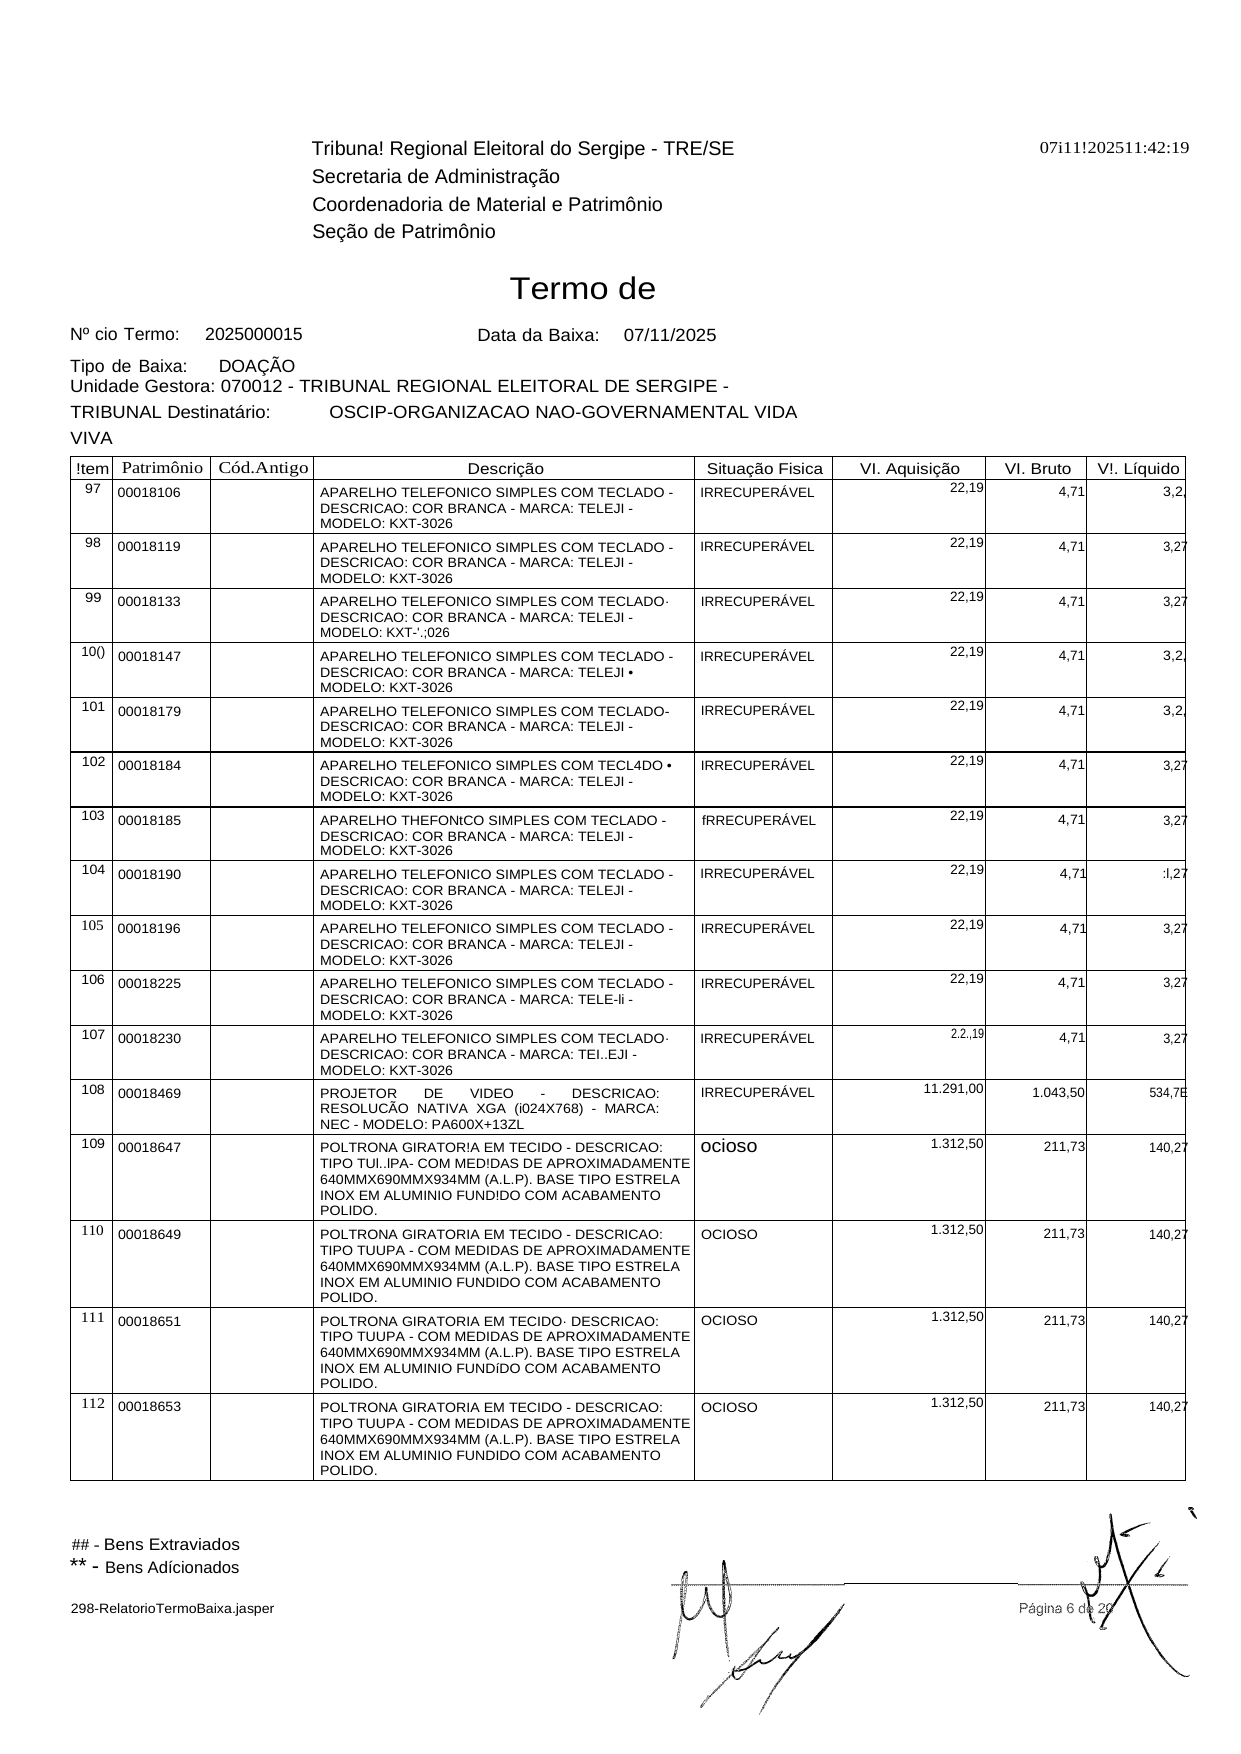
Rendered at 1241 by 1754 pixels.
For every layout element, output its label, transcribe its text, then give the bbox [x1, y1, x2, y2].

table_header !tem [71, 457, 112, 478]
text Data da Baixa: 07/11/2025 [477, 324, 1221, 345]
table_cell 108 [71, 1080, 112, 1134]
table_cell 00018653 [113, 1394, 210, 1480]
table_cell 22,19 [833, 534, 985, 587]
table_cell IRRECUPERÁVEL [695, 480, 832, 533]
table_cell IRRECUPERÁVEL [695, 534, 832, 587]
table_cell 00018469 [113, 1080, 210, 1134]
table_cell :l,27 [1087, 861, 1185, 915]
table_cell APARELHO THEFONtCO SIMPLES COM TECLADO - DESCRICAO: COR BRANCA - MARCA: TELEJI - MODELO: KXT-3026 [314, 808, 694, 860]
table_cell APARELHO TELEFONICO SIMPLES COM TECLADO - DESCRICAO: COR BRANCA - MARCA: TELEJI - MODELO: KXT-3026 [314, 916, 694, 970]
table_cell 4,71 [986, 589, 1086, 642]
table_cell 22,19 [833, 971, 985, 1025]
table_cell [211, 861, 313, 915]
table_cell POLTRONA GIRATORIA EM TECIDO - DESCRICAO: TIPO TUUPA - COM MEDIDAS DE APROXIMADAMENTE 640MMX690MMX934MM (A.L.P). BASE TIPO ESTRELA INOX EM ALUMINIO FUNDIDO COM ACABAMENTO POLIDO. [314, 1221, 694, 1307]
table_cell 101 [71, 698, 112, 751]
table_cell 140,27 [1087, 1135, 1185, 1220]
table_cell APARELHO TELEFONICO SIMPLES COM TECLADO· DESCRICAO: COR BRANCA - MARCA: TELEJI - MODELO: KXT-'.;026 [314, 589, 694, 642]
table_cell 4,71 [986, 643, 1086, 697]
picture [671, 1560, 845, 1715]
table_cell 4,71 [986, 698, 1086, 751]
table_cell 00018649 [113, 1221, 210, 1307]
table_cell 00018106 [113, 480, 210, 533]
table_cell 00018184 [113, 753, 210, 806]
table_cell 3,2, [1087, 698, 1185, 751]
text ** - Bens Adícionados [68, 1554, 1018, 1578]
table_cell 4,71 [986, 808, 1086, 860]
table_cell 4,71 [986, 971, 1086, 1025]
table_cell 22,19 [833, 698, 985, 751]
table_cell 140,27 [1087, 1394, 1185, 1480]
table_cell 102 [71, 753, 112, 806]
table_cell APARELHO TELEFONICO SIMPLES COM TECLADO- DESCRICAO: COR BRANCA - MARCA: TELEJI - MODELO: KXT-3026 [314, 698, 694, 751]
table_cell [211, 643, 313, 697]
table_cell 4,71 [986, 753, 1086, 806]
table_cell 1.312,50 [833, 1308, 985, 1393]
table_cell APARELHO TELEFONICO SIMPLES COM TECLADO - DESCRICAO: COR BRANCA - MARCA: TELEJI - MODELO: KXT-3026 [314, 861, 694, 915]
table_cell [211, 1026, 313, 1079]
table_cell APARELHO TELEFONICO SIMPLES COM TECLADO - DESCRICAO: COR BRANCA - MARCA: TELEJI - MODELO: KXT-3026 [314, 534, 694, 587]
table_header Patrimônio [113, 457, 210, 478]
table_cell OCIOSO [695, 1394, 832, 1480]
table_cell [211, 1221, 313, 1307]
table_cell 3,27 [1087, 1026, 1185, 1079]
table_cell 110 [71, 1221, 112, 1307]
table_cell IRRECUPERÁVEL [695, 971, 832, 1025]
table_cell APARELHO TELEFONICO SIMPLES COM TECLADO - DESCRICAO: COR BRANCA - MARCA: TELEJI - MODELO: KXT-3026 [314, 480, 694, 533]
table_cell 99 [71, 589, 112, 642]
table_cell IRRECUPERÁVEL [695, 1080, 832, 1134]
table_cell fRRECUPERÁVEL [695, 808, 832, 860]
text ## - Bens Extraviados [72, 1536, 1018, 1554]
table_cell APARELHO TELEFONICO SIMPLES COM TECLADO - DESCRICAO: COR BRANCA - MARCA: TELE-li - MODELO: KXT-3026 [314, 971, 694, 1025]
table_cell 00018185 [113, 808, 210, 860]
table_cell 1.312,50 [833, 1135, 985, 1220]
table_cell APARELHO TELEFONICO SIMPLES COM TECL4DO • DESCRICAO: COR BRANCA - MARCA: TELEJI - MODELO: KXT-3026 [314, 753, 694, 806]
table_cell IRRECUPERÁVEL [695, 916, 832, 970]
table_cell [211, 1394, 313, 1480]
table_cell 4,71 [986, 861, 1086, 915]
table_cell 109 [71, 1135, 112, 1220]
table_cell POLTRONA GIRATOR!A EM TECIDO - DESCRICAO: TIPO TUl..lPA- COM MED!DAS DE APROXIMADAMENTE 640MMX690MMX934MM (A.L.P). BASE TIPO ESTRELA INOX EM ALUMINIO FUND!DO COM ACABAMENTO POLIDO. [314, 1135, 694, 1220]
table_cell 4,71 [986, 480, 1086, 533]
table_cell 00018133 [113, 589, 210, 642]
table_cell APARELHO TELEFONICO SIMPLES COM TECLADO - DESCRICAO: COR BRANCA - MARCA: TELEJI • MODELO: KXT-3026 [314, 643, 694, 697]
table_cell 1.043,50 [986, 1080, 1086, 1134]
table_cell 22,19 [833, 480, 985, 533]
table_cell 111 [71, 1308, 112, 1393]
table_cell [211, 971, 313, 1025]
text [1197, 1554, 1221, 1578]
table_cell 4,71 [986, 534, 1086, 587]
table_cell ocioso [695, 1135, 832, 1220]
table_cell 2.2.,19 [833, 1026, 985, 1079]
table_header Situação Fisica [695, 457, 832, 478]
table_cell OCIOSO [695, 1308, 832, 1393]
table_cell 1.312,50 [833, 1394, 985, 1480]
table_cell IRRECUPERÁVEL [695, 861, 832, 915]
table_cell 140,27 [1087, 1308, 1185, 1393]
table_cell 22,19 [833, 916, 985, 970]
table_cell 1.312,50 [833, 1221, 985, 1307]
table_cell 00018651 [113, 1308, 210, 1393]
table_cell PROJETOR DE VIDEO - DESCRICAO: RESOLUCÃO NATIVA XGA (i024X768) - MARCA: NEC - MODELO: PA600X+13ZL [314, 1080, 694, 1134]
table_cell [211, 589, 313, 642]
table_cell 10() [71, 643, 112, 697]
table_cell 98 [71, 534, 112, 587]
table_cell 22,19 [833, 753, 985, 806]
text [845, 1601, 1018, 1616]
table_cell 211,73 [986, 1221, 1086, 1307]
table_cell POLTRONA GIRATORIA EM TECIDO· DESCRICAO: TIPO TUUPA - COM MEDIDAS DE APROXIMADAMENTE 640MMX690MMX934MM (A.L.P). BASE TIPO ESTRELA INOX EM ALUMINIO FUNDíDO COM ACABAMENTO POLIDO. [314, 1308, 694, 1393]
table_cell 140,27 [1087, 1221, 1185, 1307]
text Nº cio Termo: 2025000015 Tipo de Baixa: DOAÇÃO [70, 324, 305, 376]
table_header V!. Líquido [1087, 457, 1185, 478]
table_cell IRRECUPERÁVEL [695, 753, 832, 806]
table_cell 00018647 [113, 1135, 210, 1220]
table_header Descrição [314, 457, 694, 478]
table_cell 106 [71, 971, 112, 1025]
table_cell 00018196 [113, 916, 210, 970]
table_cell IRRECUPERÁVEL [695, 698, 832, 751]
table_cell 00018190 [113, 861, 210, 915]
table_cell POLTRONA GIRATORIA EM TECIDO - DESCRICAO: TIPO TUUPA - COM MEDIDAS DE APROXIMADAMENTE 640MMX690MMX934MM (A.L.P). BASE TIPO ESTRELA INOX EM ALUMINIO FUNDIDO COM ACABAMENTO POLIDO. [314, 1394, 694, 1480]
table_cell 97 [71, 480, 112, 533]
table_cell 107 [71, 1026, 112, 1079]
table_cell OCIOSO [695, 1221, 832, 1307]
table_cell [211, 753, 313, 806]
table_cell 105 [71, 916, 112, 970]
table_cell [211, 480, 313, 533]
table_cell [211, 1308, 313, 1393]
table_cell IRRECUPERÁVEL [695, 589, 832, 642]
table_cell [211, 698, 313, 751]
table_cell 211,73 [986, 1394, 1086, 1480]
picture [1018, 1507, 1197, 1677]
table_cell 22,19 [833, 589, 985, 642]
table_cell 3,2, [1087, 480, 1185, 533]
table_cell 3,27 [1087, 589, 1185, 642]
table_cell 3,27 [1087, 753, 1185, 806]
table_cell 22,19 [833, 861, 985, 915]
table_header VI. Aquisição [833, 457, 985, 478]
text [1197, 1536, 1221, 1554]
table_cell 3,27 [1087, 971, 1185, 1025]
table_cell [211, 808, 313, 860]
text Unidade Gestora: 070012 - TRIBUNAL REGIONAL ELEITORAL DE SERGIPE - TRIBUNAL Destinatário: OSCIP-ORGANIZACAO NAO-GOVERNAMENTAL VIDA VIVA [70, 376, 817, 448]
table_cell 3,27 [1087, 808, 1185, 860]
table_cell 103 [71, 808, 112, 860]
table_header VI. Bruto [986, 457, 1086, 478]
table_cell 00018119 [113, 534, 210, 587]
table_cell 22,19 [833, 643, 985, 697]
table_cell 00018147 [113, 643, 210, 697]
table_cell 22,19 [833, 808, 985, 860]
text 298-RelatorioTermoBaixa.jasper [71, 1601, 671, 1616]
table_cell 104 [71, 861, 112, 915]
table_header Cód.Antigo [211, 457, 313, 478]
table_cell 00018225 [113, 971, 210, 1025]
table_cell 211,73 [986, 1135, 1086, 1220]
table_cell 4,71 [986, 1026, 1086, 1079]
table_cell 211,73 [986, 1308, 1086, 1393]
table_cell IRRECUPERÁVEL [695, 643, 832, 697]
table_cell 00018179 [113, 698, 210, 751]
table_cell IRRECUPERÁVEL [695, 1026, 832, 1079]
table_cell 3,2, [1087, 643, 1185, 697]
table_cell [211, 916, 313, 970]
table_cell [211, 1135, 313, 1220]
table_cell 112 [71, 1394, 112, 1480]
table_cell 534,7E [1087, 1080, 1185, 1134]
table_cell 3,27 [1087, 916, 1185, 970]
table_cell [211, 534, 313, 587]
table_cell 3,27 [1087, 534, 1185, 587]
table_cell 00018230 [113, 1026, 210, 1079]
table_cell [211, 1080, 313, 1134]
table_cell 4,71 [986, 916, 1086, 970]
table_cell APARELHO TELEFONICO SIMPLES COM TECLADO· DESCRICAO: COR BRANCA - MARCA: TEI..EJI - MODELO: KXT-3026 [314, 1026, 694, 1079]
table_cell 11.291,00 [833, 1080, 985, 1134]
